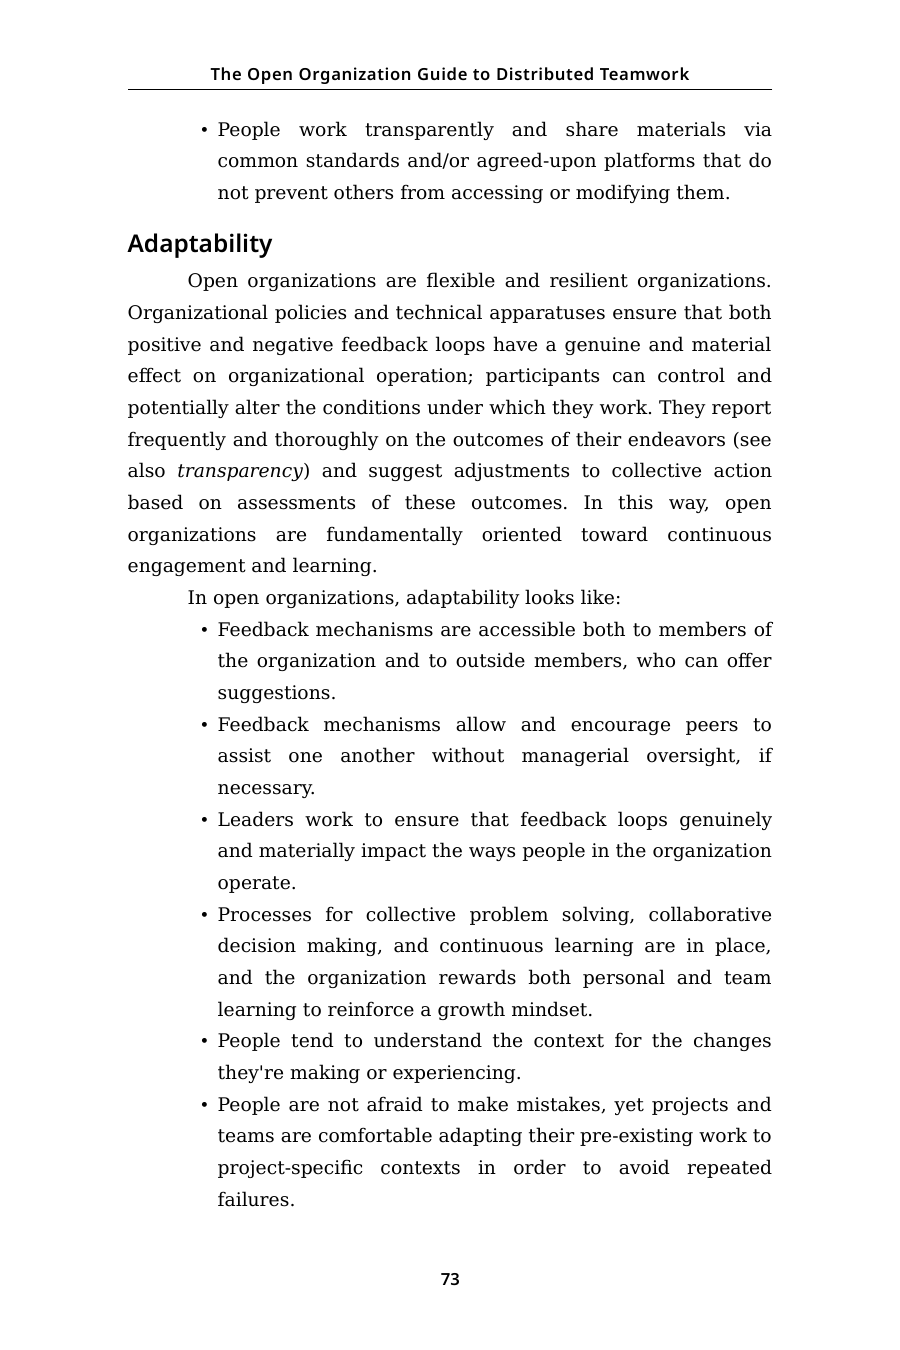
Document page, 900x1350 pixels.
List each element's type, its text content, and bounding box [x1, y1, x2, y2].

text In open organizations, adaptability looks like: [127, 587, 772, 609]
list Feedback mechanisms allow and encourage peers to assist one another without managerial oversight, if necessary. [201, 714, 772, 799]
list Processes for collective problem solving, collaborative decision making, and continuous learning are in place, and the organization rewards both personal and team learning to reinforce a growth mindset. [201, 904, 772, 1021]
list People tend to understand the context for the changes they're making or experiencing. [201, 1031, 772, 1084]
subtitle Adaptability [127, 228, 772, 258]
list People work transparently and share materials via common standards and/or agreed-upon platforms that do not prevent others from accessing or modifying them. [201, 118, 772, 204]
list Feedback mechanisms are accessible both to members of the organization and to outside members, who can offer suggestions. [201, 619, 772, 704]
list Leaders work to ensure that feedback loops genuinely and materially impact the ways people in the organization operate. [201, 809, 772, 894]
list People are not afraid to make mistakes, yet projects and teams are comfortable adapting their pre-existing work to project-specific contexts in order to avoid repeated failures. [201, 1094, 772, 1211]
text Open organizations are flexible and resilient organizations. Organizational policies and technical apparatuses ensure that both positive and negative feedback loops have a genuine and material effect on organizational operation; participants can control and potentially alter the conditions under which they work. They report frequently and thoroughly on the outcomes of their endeavors (see also transparency) and suggest adjustments to collective action based on assessments of these outcomes. In this way, open organizations are fundamentally oriented toward continuous engagement and learning. [127, 271, 772, 577]
